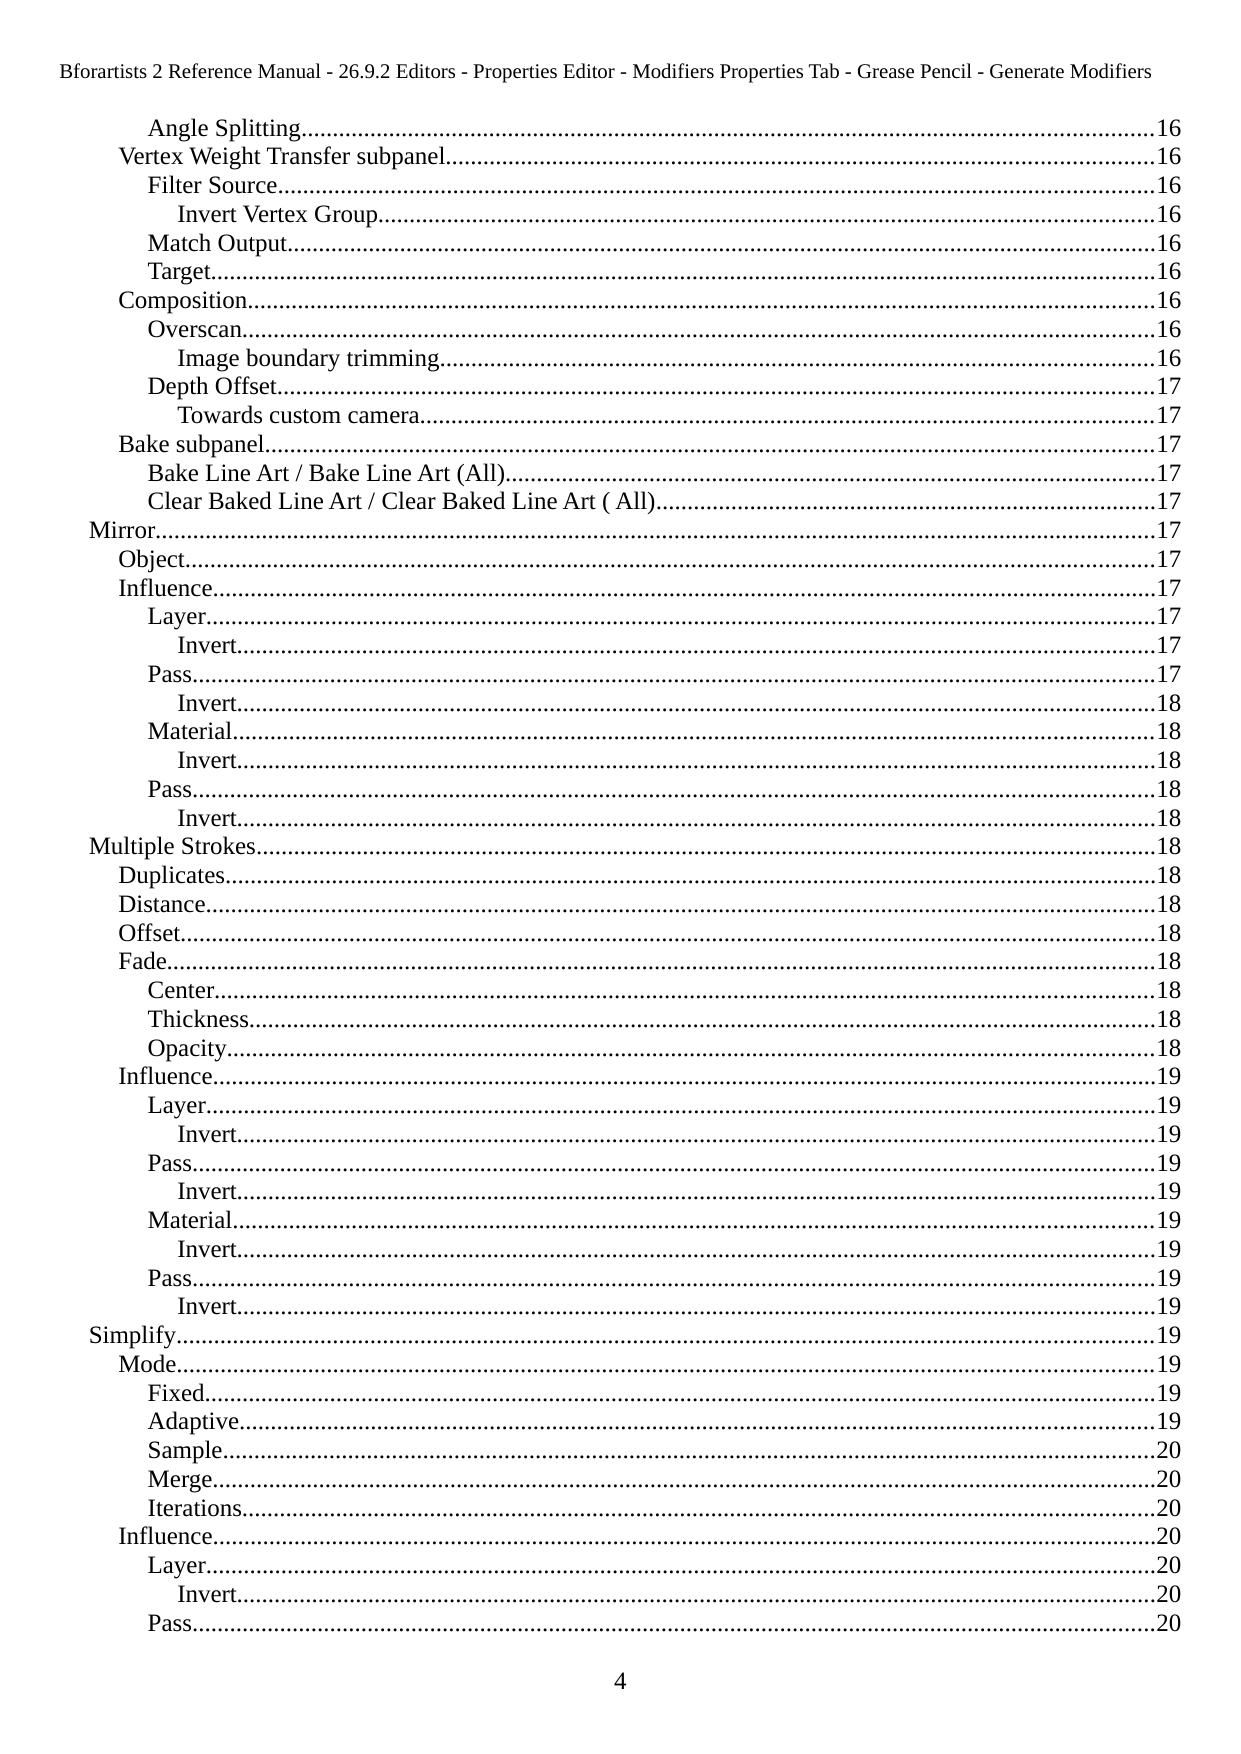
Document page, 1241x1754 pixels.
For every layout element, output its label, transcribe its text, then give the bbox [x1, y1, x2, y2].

text Distance 18 [118, 889, 1181, 918]
text Invert 18 [177, 803, 1181, 831]
text Opacity 18 [147, 1033, 1181, 1061]
text Influence 20 [118, 1521, 1181, 1550]
text Towards custom camera 17 [177, 400, 1181, 429]
text Material 18 [147, 716, 1181, 745]
text Layer 19 [147, 1090, 1181, 1119]
text Layer 17 [147, 601, 1181, 630]
text Vertex Weight Transfer subpanel 16 [118, 141, 1181, 170]
text Simplify 19 [88, 1320, 1181, 1349]
text Invert 19 [177, 1291, 1181, 1320]
text Pass 19 [147, 1263, 1181, 1291]
text Influence 19 [118, 1061, 1181, 1090]
text Material 19 [147, 1205, 1181, 1234]
text Layer 20 [147, 1550, 1181, 1579]
text Invert 17 [177, 630, 1181, 659]
text Match Output 16 [147, 228, 1181, 256]
text Invert 19 [177, 1234, 1181, 1263]
text Mirror 17 [88, 515, 1181, 544]
text Influence 17 [118, 573, 1181, 601]
text Pass 18 [147, 774, 1181, 803]
text Duplicates 18 [118, 860, 1181, 889]
text Invert 20 [177, 1579, 1181, 1608]
text Mode 19 [118, 1349, 1181, 1378]
text Iterations 20 [147, 1493, 1181, 1521]
text Filter Source 16 [147, 170, 1181, 199]
text Adaptive 19 [147, 1406, 1181, 1435]
text Multiple Strokes 18 [88, 831, 1181, 860]
text Invert Vertex Group 16 [177, 199, 1181, 228]
text Clear Baked Line Art / Clear Baked Line Art ( All) 17 [147, 486, 1181, 515]
text Pass 20 [147, 1608, 1181, 1636]
text Target 16 [147, 256, 1181, 285]
text Sample 20 [147, 1435, 1181, 1464]
text Fixed 19 [147, 1378, 1181, 1406]
text Merge 20 [147, 1464, 1181, 1493]
text Bake Line Art / Bake Line Art (All) 17 [147, 458, 1181, 486]
text Image boundary trimming 16 [177, 343, 1181, 371]
text Pass 17 [147, 659, 1181, 688]
text Invert 18 [177, 745, 1181, 774]
text Invert 18 [177, 688, 1181, 716]
text Center 18 [147, 975, 1181, 1004]
text Object 17 [118, 544, 1181, 573]
text Bake subpanel 17 [118, 429, 1181, 458]
text Thickness 18 [147, 1004, 1181, 1033]
text Composition 16 [118, 285, 1181, 314]
text Pass 19 [147, 1148, 1181, 1176]
text Angle Splitting 16 [147, 113, 1181, 141]
text Invert 19 [177, 1176, 1181, 1205]
text Offset 18 [118, 918, 1181, 946]
text Overscan 16 [147, 314, 1181, 343]
text Invert 19 [177, 1119, 1181, 1148]
text Fade 18 [118, 946, 1181, 975]
text Depth Offset 17 [147, 371, 1181, 400]
